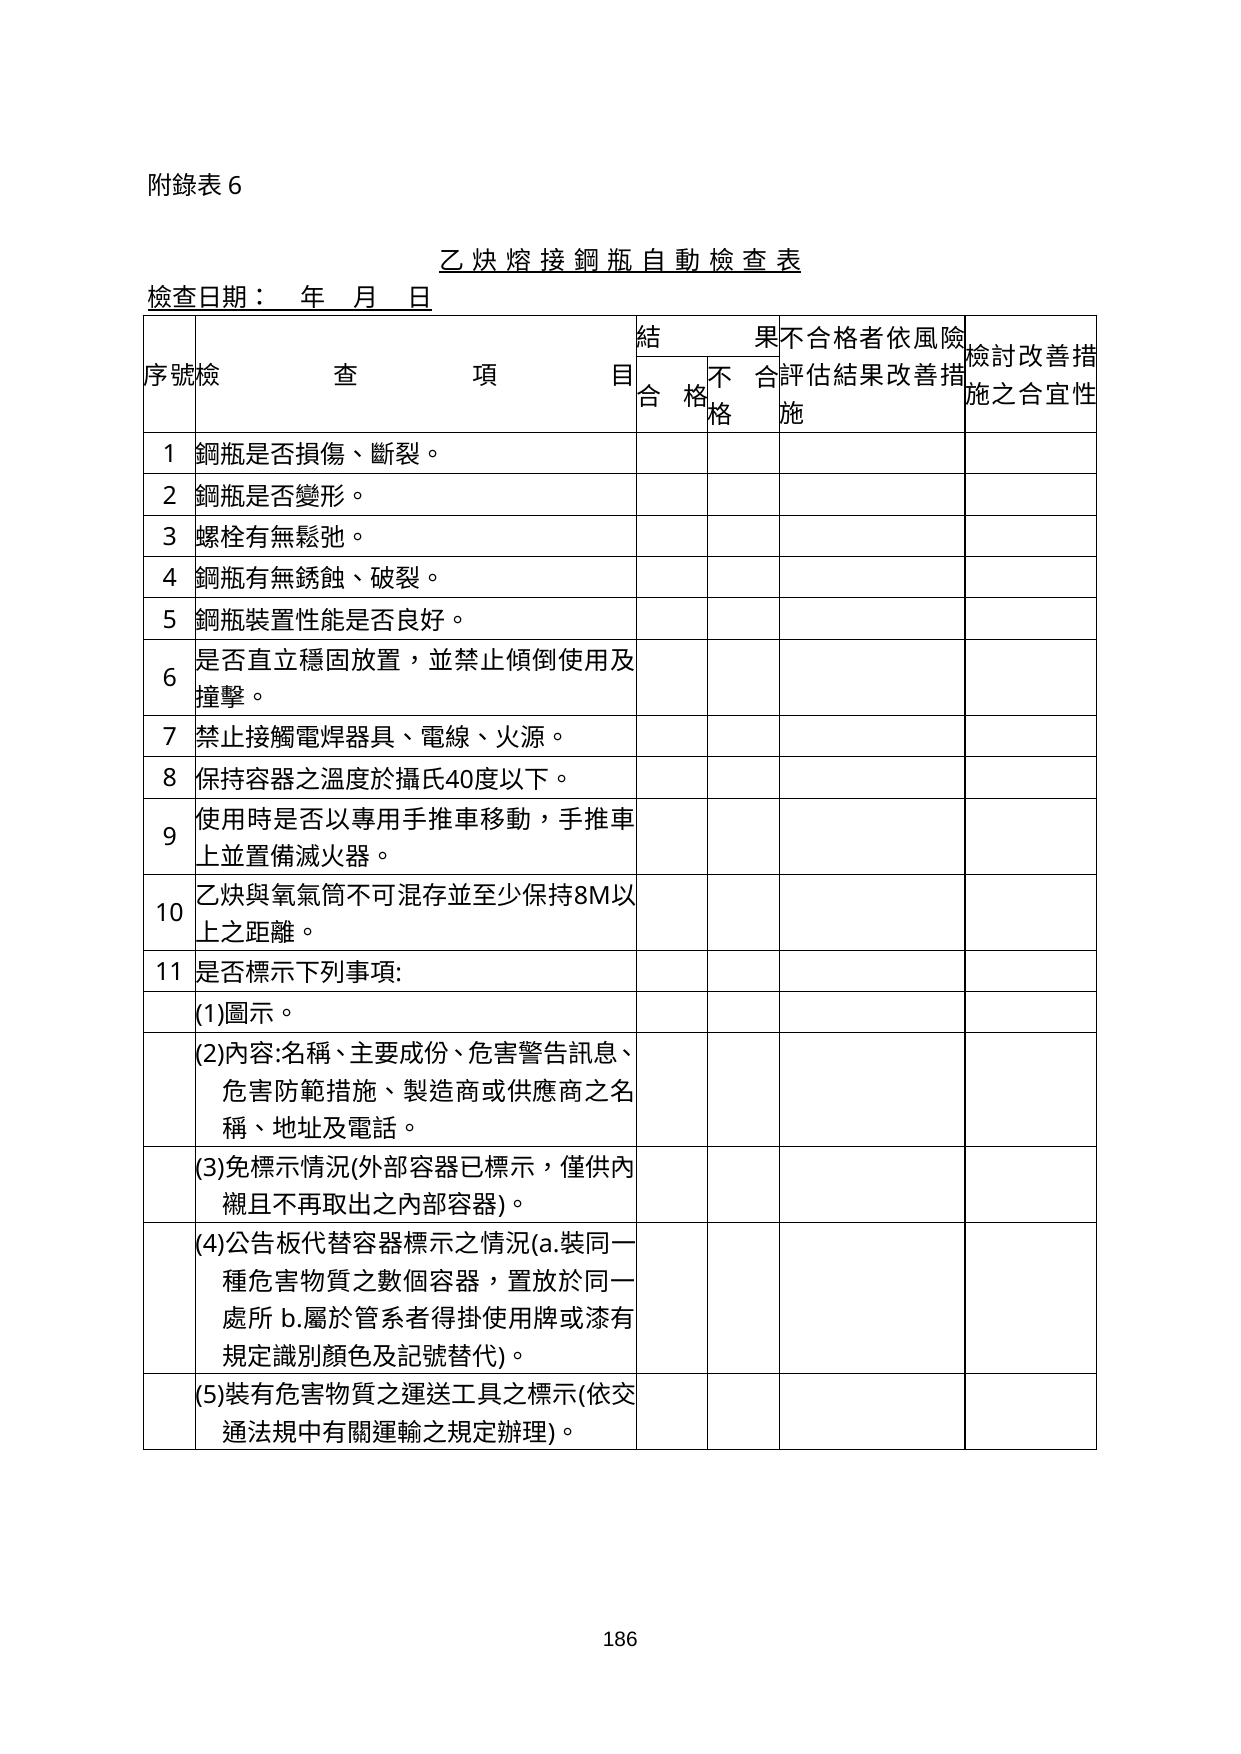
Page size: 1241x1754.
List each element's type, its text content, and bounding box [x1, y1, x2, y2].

table_cell [966, 640, 1096, 715]
table_cell [966, 799, 1096, 873]
table_cell [708, 1374, 779, 1449]
table_cell 乙炔與氧氣筒不可混存並至少保持8M以上之距離。 [196, 875, 636, 949]
table_cell [966, 757, 1096, 797]
table_cell [637, 1374, 707, 1449]
table_cell 螺栓有無鬆弛。 [196, 516, 636, 556]
table_cell 鋼瓶裝置性能是否良好。 [196, 598, 636, 639]
table_cell [780, 557, 964, 597]
table_cell [144, 1033, 195, 1146]
table_cell [966, 598, 1096, 639]
table_cell [708, 474, 779, 514]
table_header 不合格者依風險評估結果改善措施 [780, 316, 964, 432]
table_cell [708, 557, 779, 597]
table_cell [708, 516, 779, 556]
table_cell [637, 433, 707, 473]
table_cell 是否直立穩固放置，並禁止傾倒使用及撞擊。 [196, 640, 636, 715]
table_cell [144, 1223, 195, 1373]
table_header 序號 [144, 316, 195, 432]
table_cell (2)內容:名稱、主要成份、危害警告訊息、危害防範措施、製造商或供應商之名稱、地址及電話。 [196, 1033, 636, 1146]
table_cell [637, 757, 707, 797]
table_cell [966, 433, 1096, 473]
table_cell [780, 757, 964, 797]
table_cell 8 [144, 757, 195, 797]
table_cell [637, 1033, 707, 1146]
table_cell [144, 1374, 195, 1449]
table_cell [708, 1033, 779, 1146]
table_cell [637, 1223, 707, 1373]
table_cell [780, 1147, 964, 1222]
table_cell [637, 640, 707, 715]
table_cell 3 [144, 516, 195, 556]
table_cell [966, 951, 1096, 991]
table_cell 7 [144, 716, 195, 756]
table_cell [780, 716, 964, 756]
table_cell [708, 1223, 779, 1373]
table_cell 合格 [637, 357, 707, 432]
table_cell [780, 875, 964, 949]
table_cell [966, 992, 1096, 1032]
text 附錄表6 [148, 164, 1092, 202]
table_cell [708, 992, 779, 1032]
table_cell [708, 716, 779, 756]
table_cell 6 [144, 640, 195, 715]
table_cell [637, 799, 707, 873]
table_cell 10 [144, 875, 195, 949]
table_cell 鋼瓶有無銹蝕、破裂。 [196, 557, 636, 597]
table_cell [780, 992, 964, 1032]
table_cell (5)裝有危害物質之運送工具之標示(依交通法規中有關運輸之規定辦理)。 [196, 1374, 636, 1449]
table_cell [966, 1033, 1096, 1146]
table_cell [966, 557, 1096, 597]
table_header 檢查項目 [196, 316, 636, 432]
table_cell [708, 799, 779, 873]
table_cell 是否標示下列事項: [196, 951, 636, 991]
table_cell 鋼瓶是否損傷、斷裂。 [196, 433, 636, 473]
table_cell [708, 875, 779, 949]
table_cell 禁止接觸電焊器具、電線、火源。 [196, 716, 636, 756]
table_cell [144, 1147, 195, 1222]
text 乙炔熔接鋼瓶自動檢查表 [148, 239, 1092, 277]
table_cell [708, 433, 779, 473]
text 檢查日期： 年 月 日 [148, 277, 1092, 314]
table_cell 2 [144, 474, 195, 514]
table_cell [780, 799, 964, 873]
table_cell [780, 433, 964, 473]
table_cell [637, 557, 707, 597]
table_cell 5 [144, 598, 195, 639]
table_cell [780, 1374, 964, 1449]
table_cell [780, 598, 964, 639]
table_cell [966, 1147, 1096, 1222]
table_cell [637, 598, 707, 639]
table_header 結果 [637, 316, 779, 356]
table_cell [637, 474, 707, 514]
table_cell [780, 1223, 964, 1373]
table_cell [780, 516, 964, 556]
table_cell [637, 951, 707, 991]
table_cell 9 [144, 799, 195, 873]
table_cell [708, 640, 779, 715]
table_cell [637, 1147, 707, 1222]
table_cell (3)免標示情況(外部容器已標示，僅供內襯且不再取出之內部容器)。 [196, 1147, 636, 1222]
table_cell 1 [144, 433, 195, 473]
table_cell 保持容器之溫度於攝氏40度以下。 [196, 757, 636, 797]
table_cell [708, 757, 779, 797]
table_cell [966, 474, 1096, 514]
table_cell [637, 716, 707, 756]
table_cell [637, 875, 707, 949]
table_cell [637, 516, 707, 556]
table_cell [966, 875, 1096, 949]
table_cell [708, 1147, 779, 1222]
table_cell (1)圖示。 [196, 992, 636, 1032]
table_cell [637, 992, 707, 1032]
table_cell [966, 516, 1096, 556]
table_cell 使用時是否以專用手推車移動，手推車上並置備滅火器。 [196, 799, 636, 873]
table_header 檢討改善措施之合宜性 [966, 316, 1096, 432]
table_cell [708, 598, 779, 639]
table_cell 不合格 [708, 357, 779, 432]
table_cell [966, 1374, 1096, 1449]
table_cell 11 [144, 951, 195, 991]
table_cell [966, 1223, 1096, 1373]
table_cell [780, 640, 964, 715]
table_cell [966, 716, 1096, 756]
table_cell [708, 951, 779, 991]
table_cell [780, 1033, 964, 1146]
table_cell [780, 951, 964, 991]
table_cell 4 [144, 557, 195, 597]
table_cell 鋼瓶是否變形。 [196, 474, 636, 514]
table_cell [144, 992, 195, 1032]
table_cell (4)公告板代替容器標示之情況(a.裝同一種危害物質之數個容器，置放於同一處所 b.屬於管系者得掛使用牌或漆有規定識別顏色及記號替代)。 [196, 1223, 636, 1373]
table_cell [780, 474, 964, 514]
